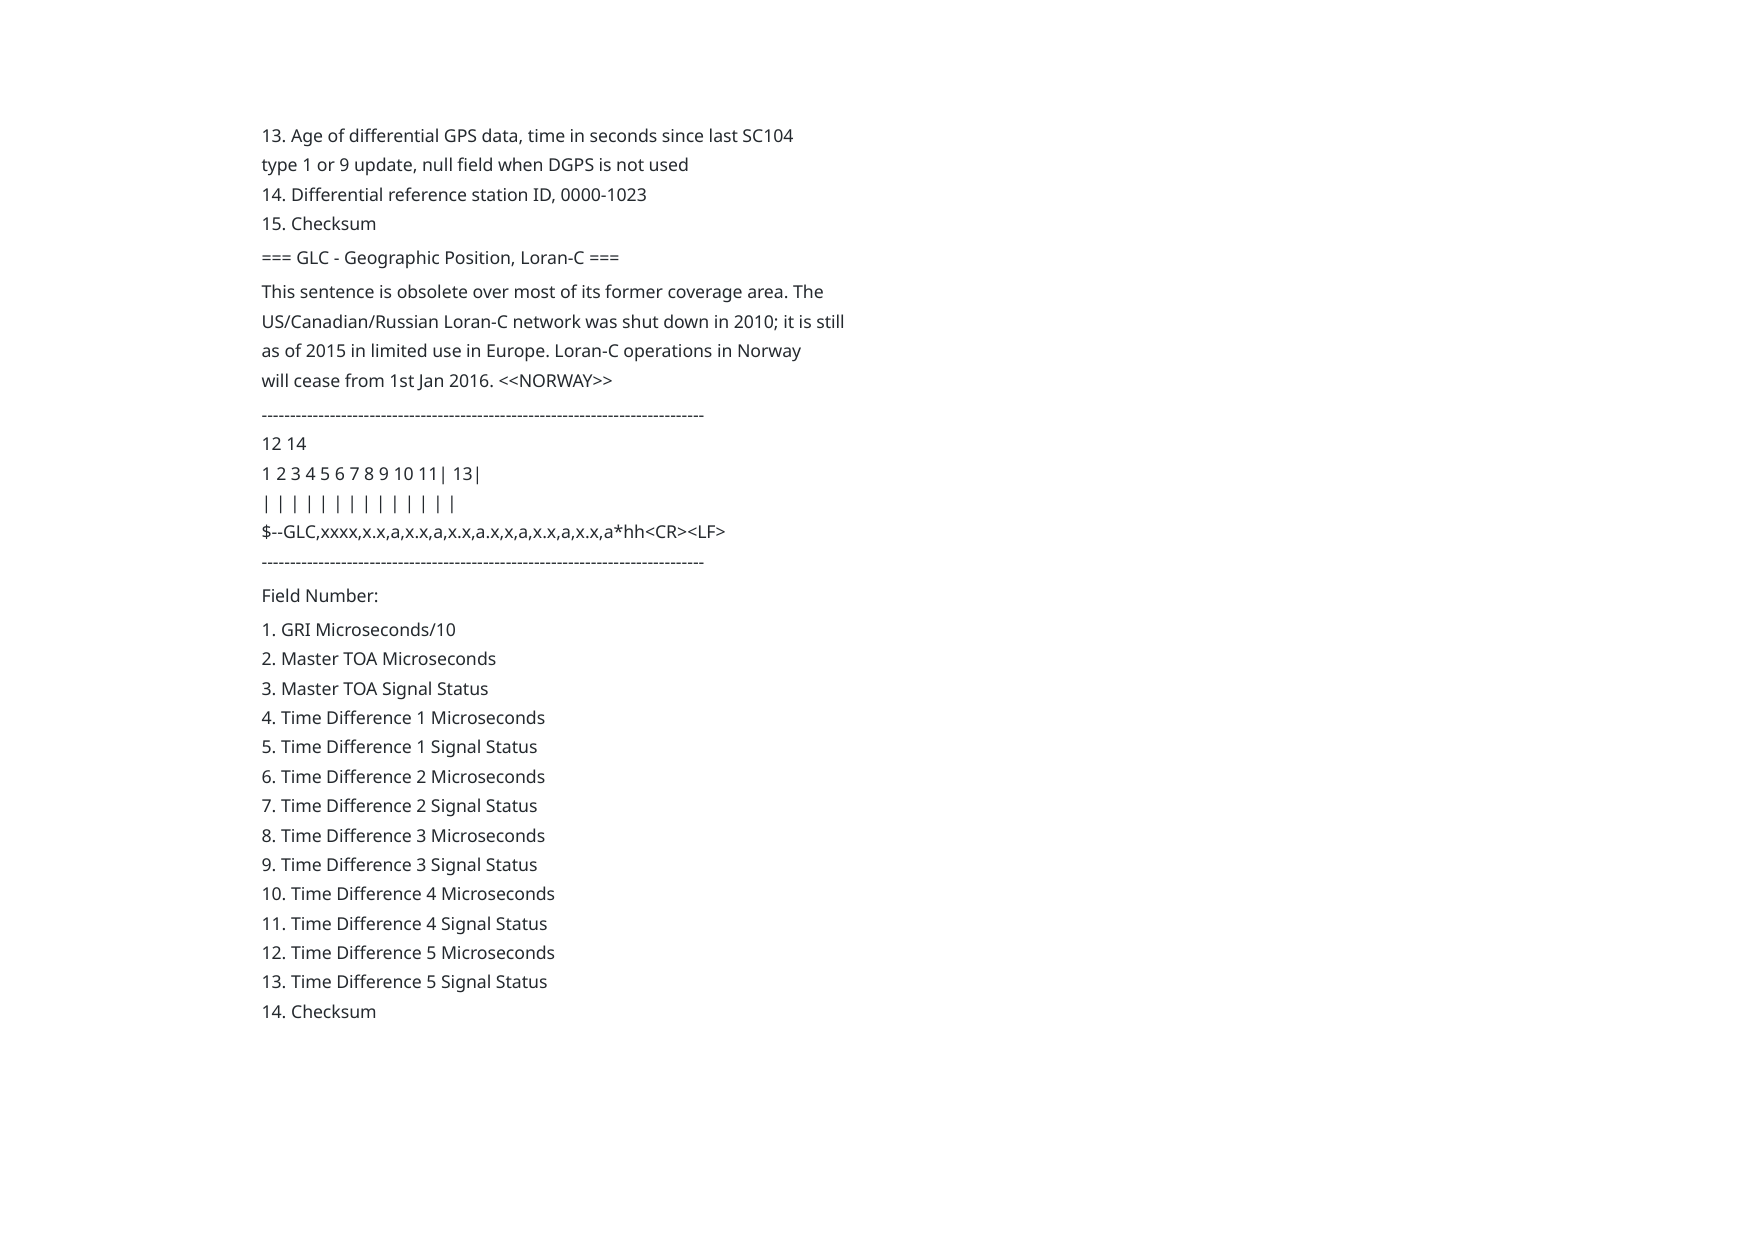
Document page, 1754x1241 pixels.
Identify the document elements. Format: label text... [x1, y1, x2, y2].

table_cell [118, 206, 261, 236]
table_cell [118, 876, 261, 906]
table_cell $--GLC,xxxx,x.x,a,x.x,a,x.x,a.x,x,a,x.x,a,x.x,a*hh<CR><LF> [261, 514, 1636, 544]
table_cell This sentence is obsolete over most of its former coverage area. The [261, 275, 1636, 304]
table_cell 1. GRI Microseconds/10 [261, 612, 1636, 641]
table_cell 1 2 3 4 5 6 7 8 9 10 11| 13| [261, 456, 1636, 485]
table_cell 14. Checksum [261, 994, 1636, 1023]
table_cell type 1 or 9 update, null field when DGPS is not used [261, 148, 1636, 177]
table_cell [118, 236, 261, 240]
table_cell as of 2015 in limited use in Europe. Loran-C operations in Norway [261, 333, 1636, 363]
table_cell Field Number: [261, 578, 1636, 607]
table_cell [118, 994, 261, 1023]
table_cell 12 14 [261, 426, 1636, 456]
table_cell ------------------------------------------------------------------------------ [261, 544, 1636, 573]
table_cell [118, 426, 261, 456]
table_cell 4. Time Difference 1 Microseconds [261, 700, 1636, 729]
table_cell [118, 847, 261, 876]
table_cell [118, 275, 261, 304]
table_cell === GLC - Geographic Position, Loran-C === [261, 240, 1636, 270]
table_cell 13. Age of differential GPS data, time in seconds since last SC104 [261, 118, 1636, 147]
table_cell [118, 177, 261, 206]
table_cell [261, 1023, 1636, 1028]
table_cell [118, 363, 261, 392]
table_cell [118, 1023, 261, 1028]
table_cell ------------------------------------------------------------------------------ [261, 397, 1636, 426]
table_cell [118, 240, 261, 270]
table_cell [118, 456, 261, 485]
table_cell [118, 1028, 261, 1116]
table_cell [118, 148, 261, 177]
table_cell [118, 935, 261, 964]
table_cell 9. Time Difference 3 Signal Status [261, 847, 1636, 876]
table_cell [118, 906, 261, 935]
table_cell 14. Differential reference station ID, 0000-1023 [261, 177, 1636, 206]
table_cell [261, 1028, 1636, 1116]
table_cell 10. Time Difference 4 Microseconds [261, 876, 1636, 906]
table_cell [118, 612, 261, 641]
table_cell | | | | | | | | | | | | | | [261, 485, 1636, 514]
table_cell 8. Time Difference 3 Microseconds [261, 818, 1636, 847]
table_cell [118, 788, 261, 818]
table_cell [118, 118, 261, 147]
table_cell [118, 818, 261, 847]
table_cell [118, 392, 261, 397]
table_cell [118, 671, 261, 700]
table_cell 15. Checksum [261, 206, 1636, 236]
table_cell 3. Master TOA Signal Status [261, 671, 1636, 700]
table_cell [118, 730, 261, 759]
table_cell [261, 392, 1636, 397]
table_cell [118, 573, 261, 578]
table_cell [261, 236, 1636, 240]
table_cell [261, 270, 1636, 274]
table_cell 13. Time Difference 5 Signal Status [261, 965, 1636, 994]
table_cell [118, 544, 261, 573]
table_cell 6. Time Difference 2 Microseconds [261, 759, 1636, 788]
table_cell 5. Time Difference 1 Signal Status [261, 730, 1636, 759]
table_cell 7. Time Difference 2 Signal Status [261, 788, 1636, 818]
table_cell [118, 700, 261, 729]
table_cell 11. Time Difference 4 Signal Status [261, 906, 1636, 935]
table_cell [118, 514, 261, 544]
table_cell will cease from 1st Jan 2016. <<NORWAY>> [261, 363, 1636, 392]
table_cell 2. Master TOA Microseconds [261, 641, 1636, 671]
table_cell [118, 578, 261, 607]
table_cell [118, 397, 261, 426]
table_cell [261, 607, 1636, 612]
table_cell [118, 485, 261, 514]
table_cell US/Canadian/Russian Loran-C network was shut down in 2010; it is still [261, 304, 1636, 333]
table_cell [118, 333, 261, 363]
table_cell [118, 641, 261, 671]
table_cell [118, 759, 261, 788]
table_cell [118, 304, 261, 333]
table_cell [118, 965, 261, 994]
table_cell [118, 607, 261, 612]
table_cell [118, 270, 261, 274]
table_cell [261, 573, 1636, 578]
table_cell 12. Time Difference 5 Microseconds [261, 935, 1636, 964]
